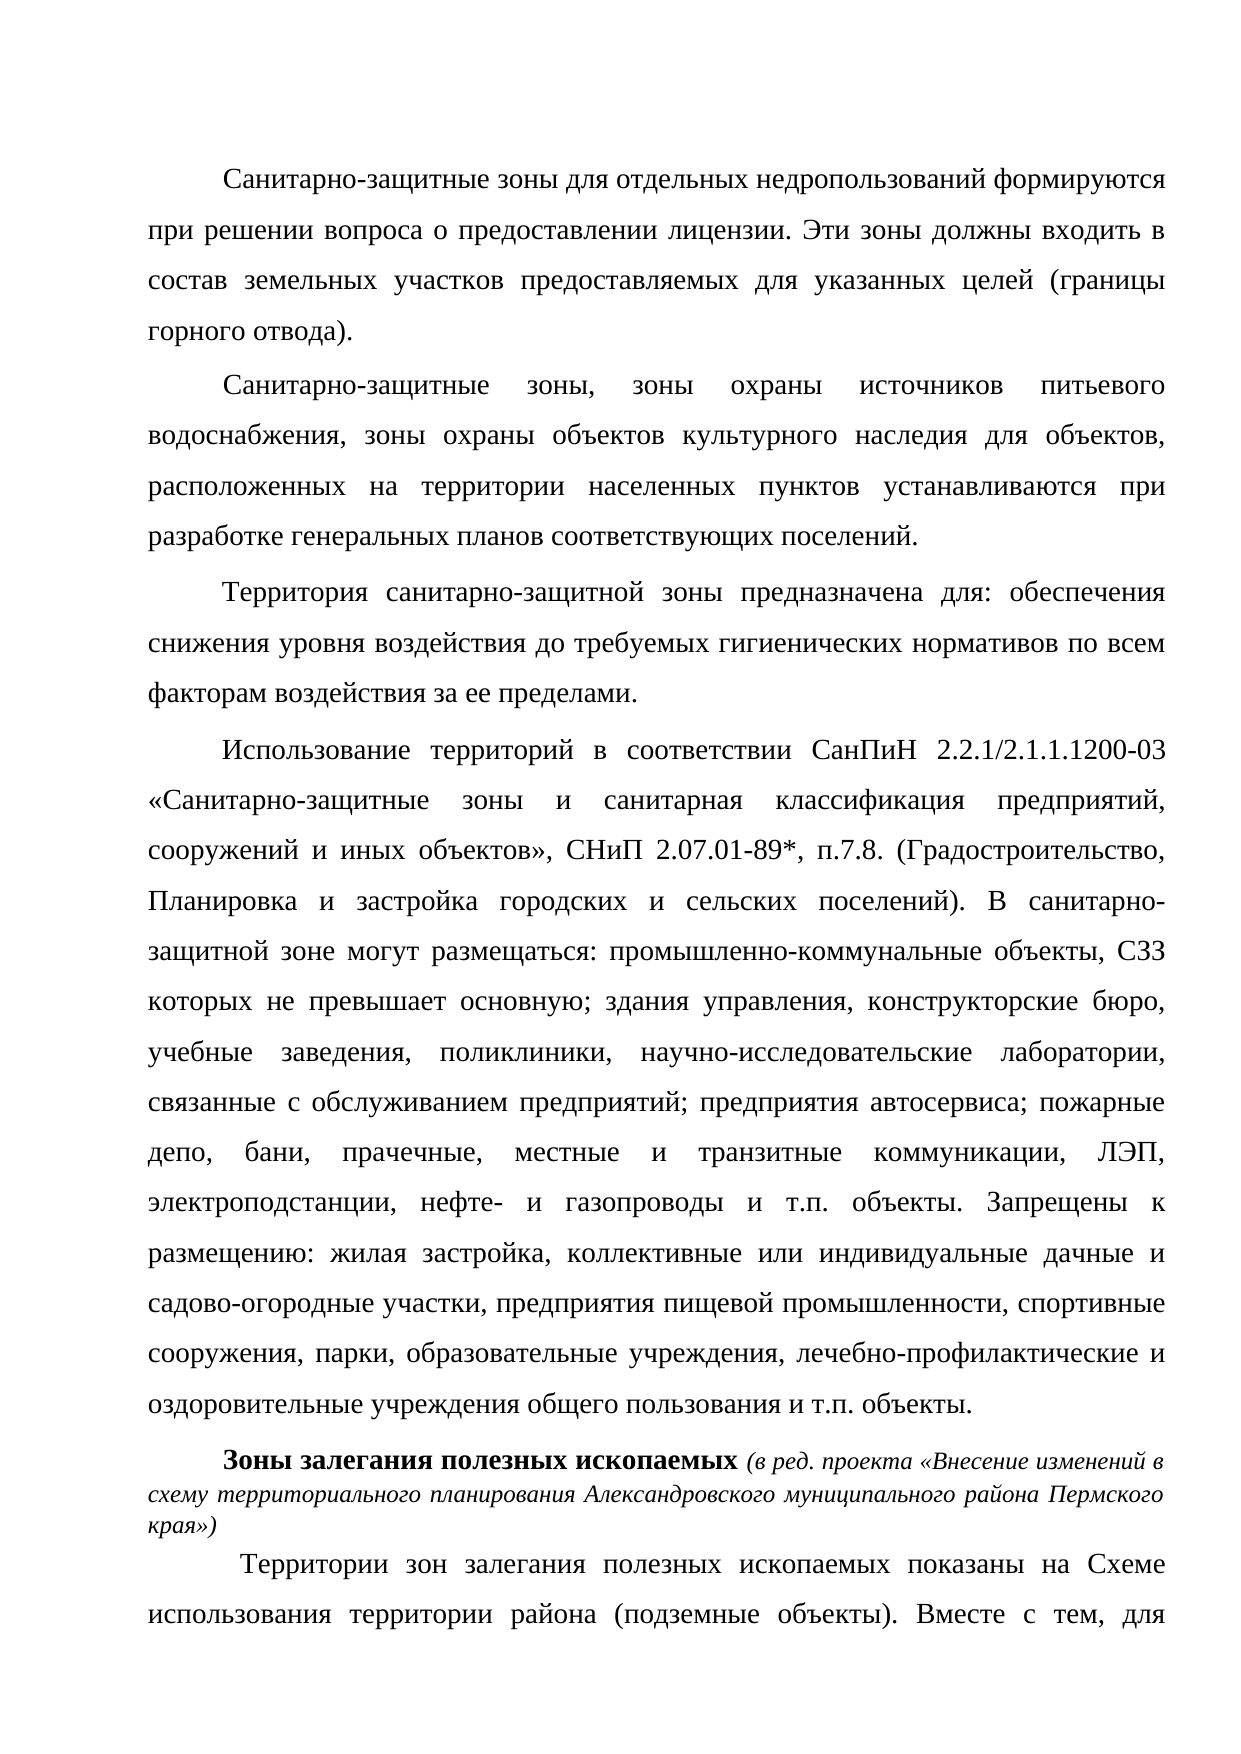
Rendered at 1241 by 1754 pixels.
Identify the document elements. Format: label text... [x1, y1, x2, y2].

text Территории зон залегания полезных ископаемых показаны на Схеме использования территории района (подземные объекты). Вместе с тем, для [148, 1546, 1166, 1630]
text Санитарно-защитные зоны для отдельных недропользований формируются при решении вопроса о предоставлении лицензии. Эти зоны должны входить в состав земельных участков предоставляемых для указанных целей (границы горного отвода). [148, 162, 1166, 346]
text Использование территорий в соответствии СанПиН 2.2.1/2.1.1.1200-03 «Санитарно-защитные зоны и санитарная классификация предприятий, сооружений и иных объектов», СНиП 2.07.01-89*, п.7.8. (Градостроительство, Планировка и застройка городских и сельских поселений). В санитарно-защитной зоне могут размещаться: промышленно-коммунальные объекты, СЗЗ которых не превышает основную; здания управления, конструкторские бюро, учебные заведения, поликлиники, научно-исследовательские лаборатории, связанные с обслуживанием предприятий; предприятия автосервиса; пожарные депо, бани, прачечные, местные и транзитные коммуникации, ЛЭП, электроподстанции, нефте- и газопроводы и т.п. объекты. Запрещены к размещению: жилая застройка, коллективные или индивидуальные дачные и садово-огородные участки, предприятия пищевой промышленности, спортивные сооружения, парки, образовательные учреждения, лечебно-профилактические и оздоровительные учреждения общего пользования и т.п. объекты. [148, 732, 1166, 1419]
text Санитарно-защитные зоны, зоны охраны источников питьевого водоснабжения, зоны охраны объектов культурного наследия для объектов, расположенных на территории населенных пунктов устанавливаются при разработке генеральных планов соответствующих поселений. [148, 367, 1166, 552]
text Зоны залегания полезных ископаемых (в ред. проекта «Внесение изменений в схему территориального планирования Александровского муниципального района Пермского края») [148, 1442, 1166, 1539]
text Территория санитарно-защитной зоны предназначена для: обеспечения снижения уровня воздействия до требуемых гигиенических нормативов по всем факторам воздействия за ее пределами. [148, 574, 1166, 709]
